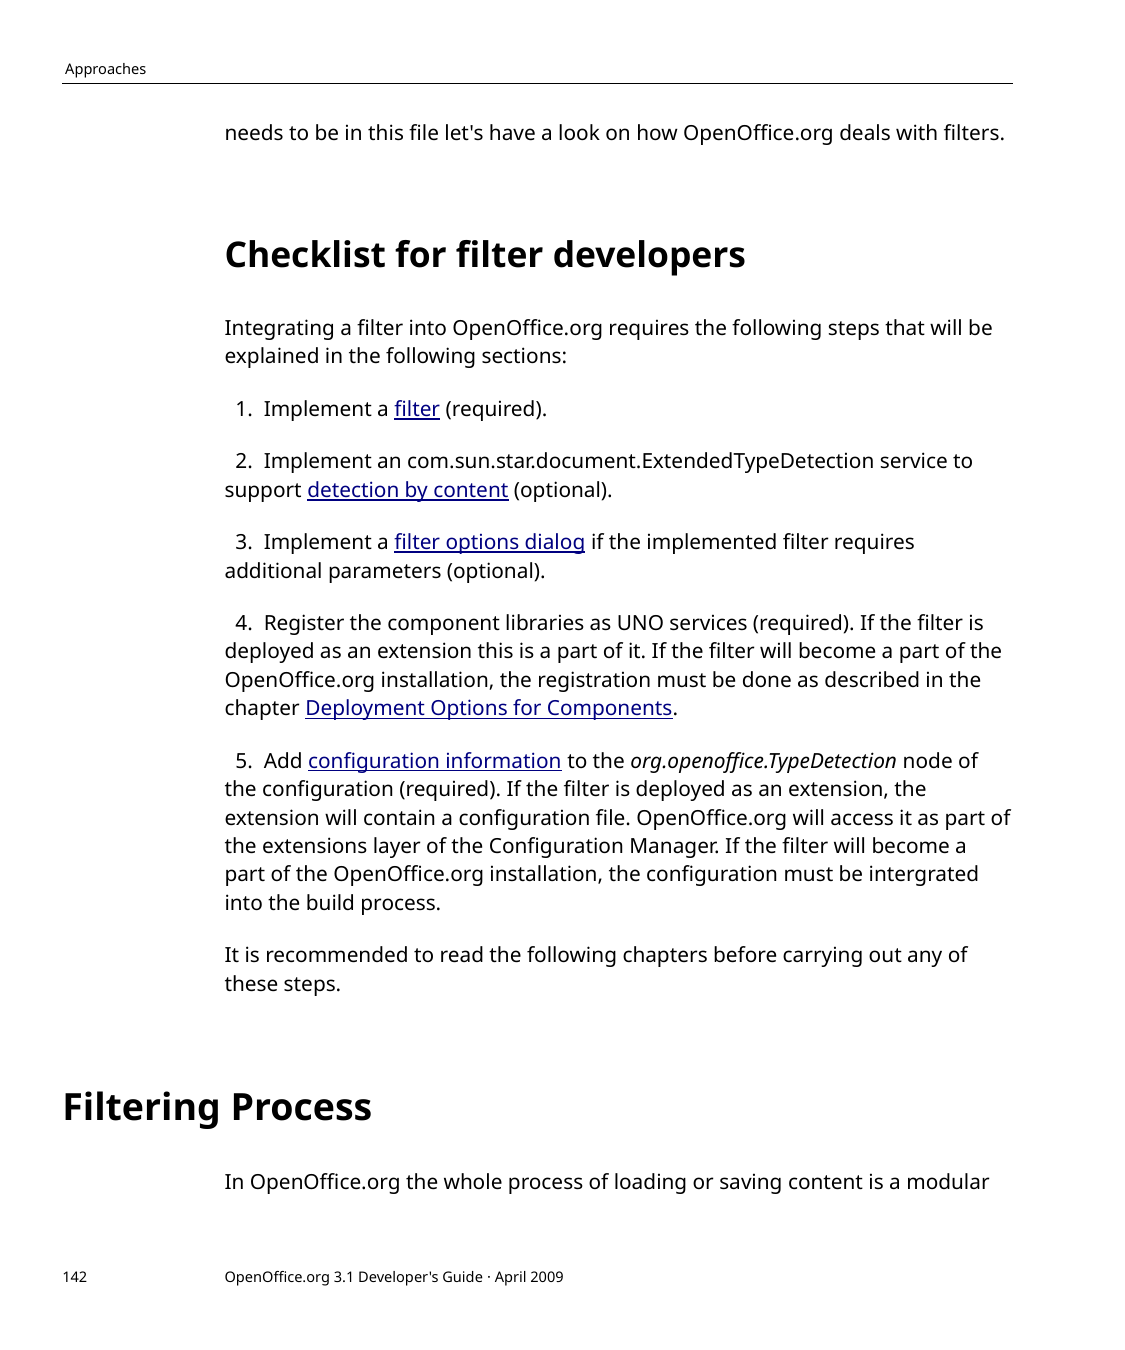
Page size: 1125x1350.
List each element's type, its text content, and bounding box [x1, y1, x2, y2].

subtitle Filtering Process [62, 1080, 1013, 1131]
list Register the component libraries as UNO services (required). If the filter is deployed as an extension this is a part of it. If the filter will become a part of the OpenOffice.org installation, the registration must be done as described in the chapter Deployment Options for Components. [224, 608, 1013, 722]
text It is recommended to read the following chapters before carrying out any of these steps. [224, 940, 1013, 997]
text In OpenOffice.org the whole process of loading or saving content is a modular [224, 1167, 1013, 1195]
list Implement a filter (required). [224, 394, 1013, 422]
list Implement an com.sun.star.document.ExtendedTypeDetection service to support detection by content (optional). [224, 446, 1013, 503]
list Add configuration information to the org.openoffice.TypeDetection node of the configuration (required). If the filter is deployed as an extension, the extension will contain a configuration file. OpenOffice.org will access it as part of the extensions layer of the Configuration Manager. If the filter will become a part of the OpenOffice.org installation, the configuration must be intergrated into the build process. [224, 746, 1013, 916]
list Implement a filter options dialog if the implemented filter requires additional parameters (optional). [224, 527, 1013, 584]
text needs to be in this file let's have a look on how OpenOffice.org deals with filters. [224, 118, 1013, 147]
subtitle Checklist for filter developers [224, 229, 1013, 278]
text Integrating a filter into OpenOffice.org requires the following steps that will be explained in the following sections: [224, 313, 1013, 370]
